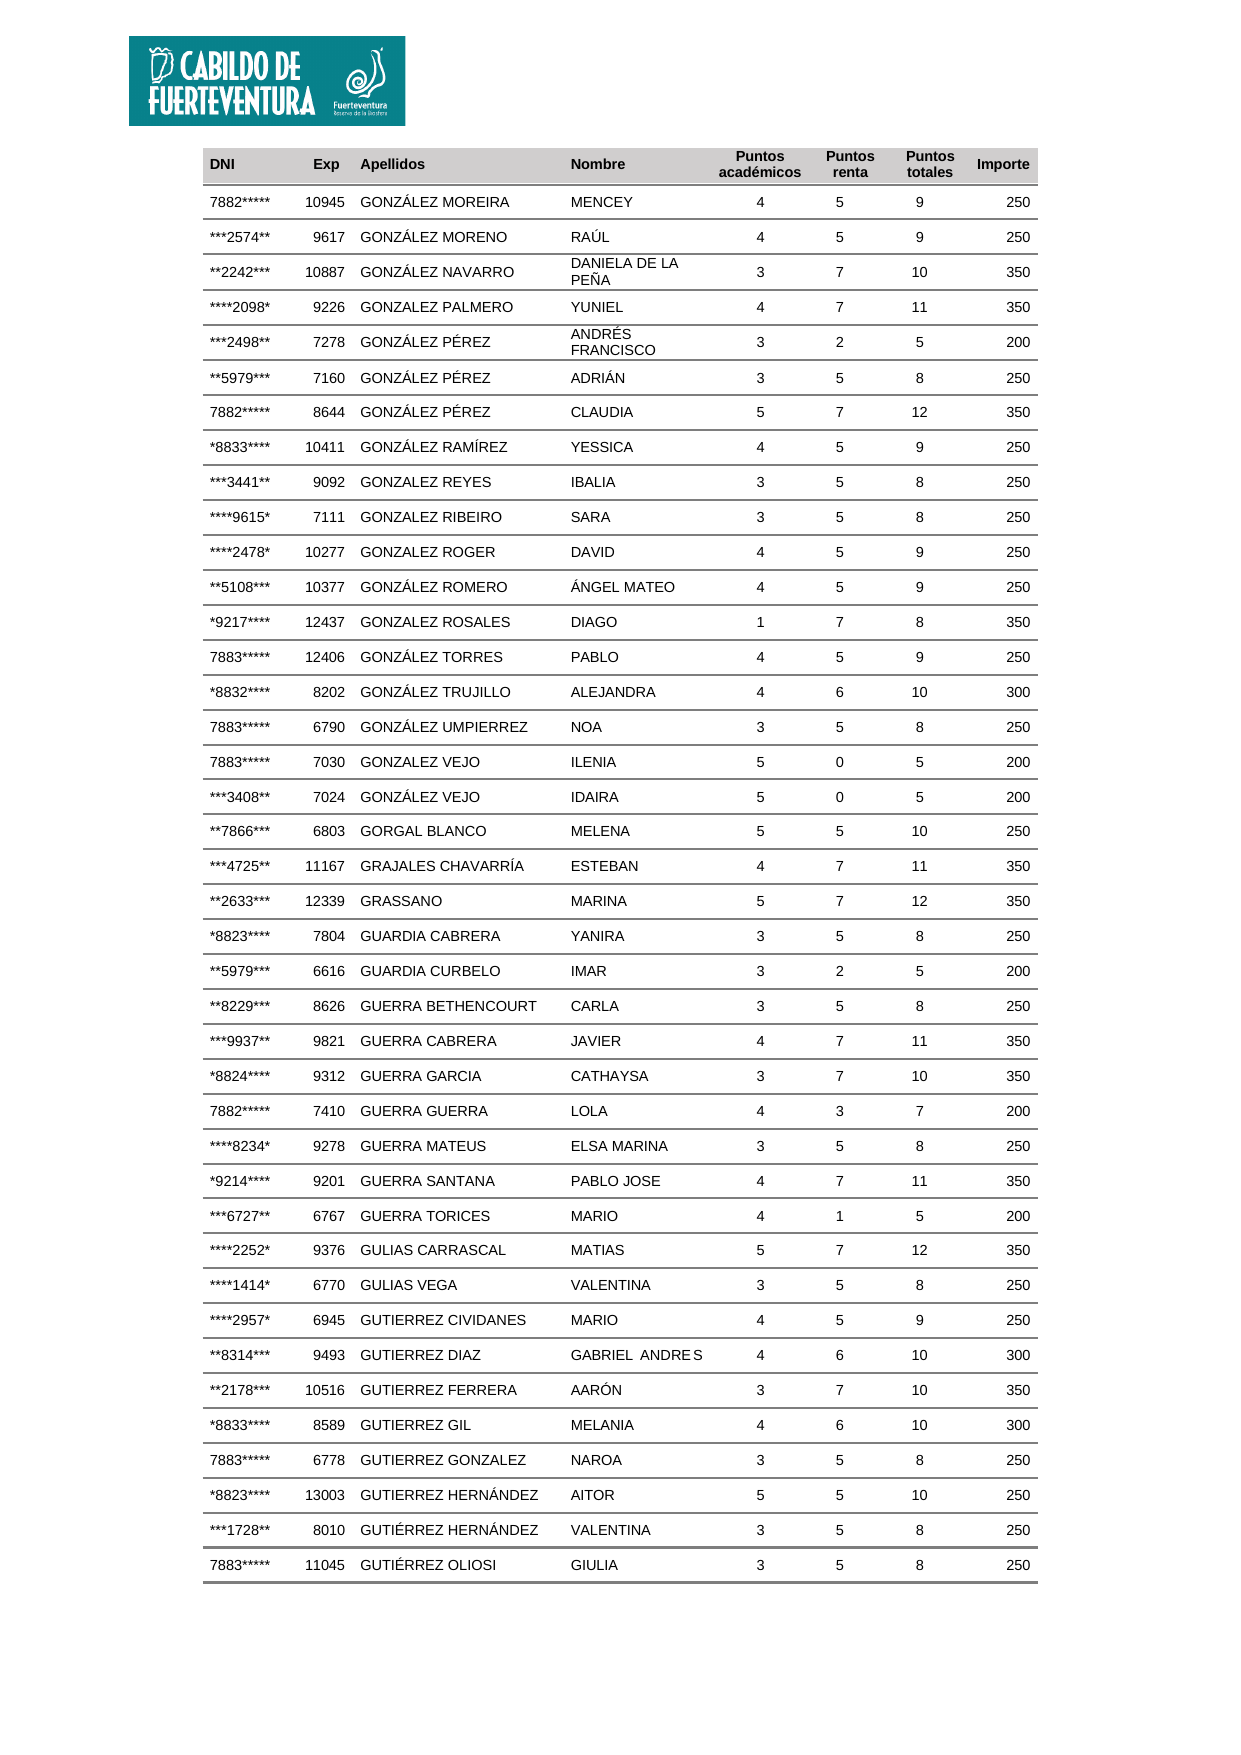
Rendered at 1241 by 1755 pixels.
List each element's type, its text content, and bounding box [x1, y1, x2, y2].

table_cell MARIO [555, 1304, 695, 1337]
table_cell 8 [878, 501, 952, 534]
table_cell 10887 [288, 255, 353, 289]
table_cell 250 [952, 186, 1038, 218]
table_cell 8 [878, 606, 952, 639]
table_cell 7 [800, 885, 878, 918]
table_cell 200 [952, 780, 1038, 813]
table_cell 9226 [288, 291, 353, 324]
table_cell 9376 [288, 1234, 353, 1267]
table_cell NOA [555, 711, 695, 743]
table_cell 3 [695, 1444, 800, 1477]
table_cell 6 [800, 1409, 878, 1442]
table_cell ÁNGEL MATEO [555, 571, 695, 604]
table_cell 7 [800, 255, 878, 289]
table_cell 1 [695, 606, 800, 639]
table_cell *8833**** [203, 431, 288, 464]
table_cell 8202 [288, 676, 353, 708]
table_cell GIULIA [555, 1549, 695, 1581]
table_cell GUERRA SANTANA [353, 1165, 555, 1197]
table_cell GUTIERREZ DIAZ [353, 1339, 555, 1372]
table_cell ****2252* [203, 1234, 288, 1267]
table_cell **2178*** [203, 1374, 288, 1407]
table_cell 9821 [288, 1025, 353, 1058]
table_cell 8 [878, 361, 952, 394]
table_cell 5 [695, 780, 800, 813]
table_cell NAROA [555, 1444, 695, 1477]
table_cell GULIAS VEGA [353, 1269, 555, 1302]
table_cell 250 [952, 571, 1038, 604]
table_cell GONZÁLEZ PÉREZ [353, 396, 555, 429]
table_cell 3 [695, 1514, 800, 1546]
table_cell 10 [878, 255, 952, 289]
table_cell 4 [695, 1165, 800, 1197]
table_cell 250 [952, 361, 1038, 394]
table_cell 8 [878, 1269, 952, 1302]
table_header Apellidos [353, 148, 555, 183]
table_header Nombre [555, 148, 695, 183]
table_cell 6 [800, 1339, 878, 1372]
table_cell 200 [952, 1199, 1038, 1232]
table_cell 7882***** [203, 186, 288, 218]
table_cell *9217**** [203, 606, 288, 639]
table_cell 9 [878, 1304, 952, 1337]
table_cell GUTIERREZ FERRERA [353, 1374, 555, 1407]
table_cell 5 [800, 920, 878, 953]
table_cell 5 [800, 711, 878, 743]
table_cell 5 [800, 466, 878, 499]
table_cell 7883***** [203, 711, 288, 743]
table_cell 350 [952, 1060, 1038, 1093]
table_cell **8314*** [203, 1339, 288, 1372]
table_cell 12437 [288, 606, 353, 639]
table_cell 250 [952, 536, 1038, 569]
table_cell 7 [800, 606, 878, 639]
table_cell 350 [952, 1374, 1038, 1407]
table_cell 350 [952, 1025, 1038, 1058]
table_cell VALENTINA [555, 1269, 695, 1302]
table_cell 9312 [288, 1060, 353, 1093]
table_cell 350 [952, 1234, 1038, 1267]
table_cell 6945 [288, 1304, 353, 1337]
table_cell 2 [800, 326, 878, 359]
table_cell 350 [952, 885, 1038, 918]
table_cell 7160 [288, 361, 353, 394]
table_cell 9493 [288, 1339, 353, 1372]
table_cell GUTIERREZ GONZALEZ [353, 1444, 555, 1477]
table_cell 9 [878, 641, 952, 674]
table_cell 7 [800, 396, 878, 429]
table_header Exp [288, 148, 353, 183]
table_cell 5 [800, 1269, 878, 1302]
table_cell ADRIÁN [555, 361, 695, 394]
table_cell 250 [952, 1549, 1038, 1581]
table_cell 5 [878, 746, 952, 778]
table_cell 10 [878, 1060, 952, 1093]
table_cell GUTIERREZ GIL [353, 1409, 555, 1442]
table_cell 5 [800, 1130, 878, 1162]
table_cell 350 [952, 396, 1038, 429]
table_cell 4 [695, 536, 800, 569]
table_cell 200 [952, 326, 1038, 359]
table_cell *8823**** [203, 1479, 288, 1512]
table_cell 0 [800, 746, 878, 778]
table_cell ALEJANDRA [555, 676, 695, 708]
table_cell 12406 [288, 641, 353, 674]
table_cell 5 [695, 396, 800, 429]
table_cell 6770 [288, 1269, 353, 1302]
table_cell S 4 [695, 1339, 800, 1372]
table_cell 5 [800, 571, 878, 604]
table_cell GONZÁLEZ MORENO [353, 220, 555, 253]
table_cell 3 [695, 1374, 800, 1407]
table_cell **5108*** [203, 571, 288, 604]
table_cell 1 [800, 1199, 878, 1232]
table_cell 6778 [288, 1444, 353, 1477]
table_cell **5979*** [203, 955, 288, 988]
table_cell 3 [695, 361, 800, 394]
table_cell 350 [952, 850, 1038, 883]
table_cell ILENIA [555, 746, 695, 778]
table_cell *8832**** [203, 676, 288, 708]
table_cell 5 [878, 326, 952, 359]
table_cell GONZÁLEZ ROMERO [353, 571, 555, 604]
table_cell ***1728** [203, 1514, 288, 1546]
table_cell 250 [952, 1304, 1038, 1337]
table_cell GONZÁLEZ NAVARRO [353, 255, 555, 289]
table_cell GUTIÉRREZ HERNÁNDEZ [353, 1514, 555, 1546]
table_cell 350 [952, 1165, 1038, 1197]
table_cell 6767 [288, 1199, 353, 1232]
table_cell 350 [952, 606, 1038, 639]
table_cell LOLA [555, 1095, 695, 1127]
table_cell 5 [800, 536, 878, 569]
table_cell 10377 [288, 571, 353, 604]
table_cell 2 [800, 955, 878, 988]
table_cell 300 [952, 1409, 1038, 1442]
table_cell 7883***** [203, 1444, 288, 1477]
table_cell GONZALEZ REYES [353, 466, 555, 499]
table_cell 9 [878, 536, 952, 569]
table_cell 250 [952, 815, 1038, 848]
table_cell 7278 [288, 326, 353, 359]
table_cell GONZÁLEZ RAMÍREZ [353, 431, 555, 464]
table_cell 3 [695, 1269, 800, 1302]
table_cell 8 [878, 466, 952, 499]
table_cell MARINA [555, 885, 695, 918]
table_cell 250 [952, 1269, 1038, 1302]
table_cell ****1414* [203, 1269, 288, 1302]
table_cell 10411 [288, 431, 353, 464]
table_cell ***9937** [203, 1025, 288, 1058]
table_cell 5 [800, 1444, 878, 1477]
table_cell 5 [695, 1234, 800, 1267]
table_cell GULIAS CARRASCAL [353, 1234, 555, 1267]
table_cell 8 [878, 1444, 952, 1477]
table_cell MATIAS [555, 1234, 695, 1267]
table_cell 7 [800, 1025, 878, 1058]
table_header DNI [203, 148, 288, 183]
table_cell 11 [878, 1025, 952, 1058]
table_cell 6790 [288, 711, 353, 743]
table_cell ****9615* [203, 501, 288, 534]
table_cell PABLO [555, 641, 695, 674]
table_cell JAVIER [555, 1025, 695, 1058]
table_cell 10 [878, 1409, 952, 1442]
table_cell 12 [878, 885, 952, 918]
table_cell 5 [800, 501, 878, 534]
table_cell 12339 [288, 885, 353, 918]
table_cell GONZALEZ RIBEIRO [353, 501, 555, 534]
table_cell RAÚL [555, 220, 695, 253]
table_cell GUTIÉRREZ OLIOSI [353, 1549, 555, 1581]
table_cell 13003 [288, 1479, 353, 1512]
table_cell 7882***** [203, 396, 288, 429]
table_cell 5 [878, 1199, 952, 1232]
table_cell GONZÁLEZ PÉREZ [353, 326, 555, 359]
table_cell 5 [800, 990, 878, 1023]
table_cell MELENA [555, 815, 695, 848]
table_cell 8 [878, 1514, 952, 1546]
table_cell 8644 [288, 396, 353, 429]
table_cell 10 [878, 815, 952, 848]
table_cell 3 [695, 501, 800, 534]
table_cell 11 [878, 1165, 952, 1197]
table_cell 8 [878, 1130, 952, 1162]
table_cell 10 [878, 1339, 952, 1372]
table_cell 4 [695, 1095, 800, 1127]
table_cell 0 [800, 780, 878, 813]
table_cell 10277 [288, 536, 353, 569]
table_cell 250 [952, 641, 1038, 674]
table_cell 10 [878, 1374, 952, 1407]
table_cell 200 [952, 955, 1038, 988]
table_cell 7883***** [203, 746, 288, 778]
table_cell GABRIEL ANDRE [555, 1339, 695, 1372]
table_cell 4 [695, 1199, 800, 1232]
table_cell 7804 [288, 920, 353, 953]
table_cell 7883***** [203, 1549, 288, 1581]
table_cell 5 [800, 431, 878, 464]
table_cell GUERRA TORICES [353, 1199, 555, 1232]
table_cell 8010 [288, 1514, 353, 1546]
table_cell GUARDIA CABRERA [353, 920, 555, 953]
table_cell 8 [878, 990, 952, 1023]
table_cell 7 [800, 850, 878, 883]
table_cell 9201 [288, 1165, 353, 1197]
table_cell 200 [952, 1095, 1038, 1127]
table_cell 7410 [288, 1095, 353, 1127]
table_cell 9 [878, 571, 952, 604]
table_cell DANIELA DE LA PEÑA [555, 255, 695, 289]
table_cell 3 [695, 990, 800, 1023]
table_cell 4 [695, 291, 800, 324]
table_cell 5 [800, 361, 878, 394]
table_cell 300 [952, 676, 1038, 708]
table_cell GONZÁLEZ TRUJILLO [353, 676, 555, 708]
table_cell 11 [878, 291, 952, 324]
table_cell 5 [878, 955, 952, 988]
table_cell 7111 [288, 501, 353, 534]
table_cell 9617 [288, 220, 353, 253]
table_cell 5 [800, 815, 878, 848]
table_cell 3 [695, 466, 800, 499]
table_cell AARÓN [555, 1374, 695, 1407]
table_cell 5 [695, 746, 800, 778]
table_cell 7024 [288, 780, 353, 813]
table_cell 4 [695, 1025, 800, 1058]
table_cell GUERRA GARCIA [353, 1060, 555, 1093]
table_cell ***2574** [203, 220, 288, 253]
table_cell 4 [695, 1304, 800, 1337]
table_cell 250 [952, 466, 1038, 499]
table_cell GONZÁLEZ PÉREZ [353, 361, 555, 394]
table_cell 8589 [288, 1409, 353, 1442]
table_cell 8 [878, 920, 952, 953]
table_cell 4 [695, 431, 800, 464]
table_cell **7866*** [203, 815, 288, 848]
table_cell ***3441** [203, 466, 288, 499]
table_cell IMAR [555, 955, 695, 988]
table_cell GONZALEZ VEJO [353, 746, 555, 778]
table_cell YANIRA [555, 920, 695, 953]
table_cell AITOR [555, 1479, 695, 1512]
table_cell 9 [878, 186, 952, 218]
table_cell ****2957* [203, 1304, 288, 1337]
table_cell **8229*** [203, 990, 288, 1023]
table_cell *8824**** [203, 1060, 288, 1093]
table_cell GUERRA BETHENCOURT [353, 990, 555, 1023]
table_cell 4 [695, 186, 800, 218]
table_cell 11045 [288, 1549, 353, 1581]
table_cell 7882***** [203, 1095, 288, 1127]
table_cell 10945 [288, 186, 353, 218]
table_cell YESSICA [555, 431, 695, 464]
table_cell ELSA MARINA [555, 1130, 695, 1162]
table_cell GONZALEZ ROGER [353, 536, 555, 569]
table_cell 250 [952, 711, 1038, 743]
table_cell GORGAL BLANCO [353, 815, 555, 848]
table_cell 6 [800, 676, 878, 708]
table_cell ***3408** [203, 780, 288, 813]
table_cell 5 [695, 815, 800, 848]
table_cell 11167 [288, 850, 353, 883]
table_cell 300 [952, 1339, 1038, 1372]
table_cell 250 [952, 501, 1038, 534]
table_cell SARA [555, 501, 695, 534]
table_cell GUERRA GUERRA [353, 1095, 555, 1127]
table_header Importe [952, 148, 1038, 183]
table_cell 10516 [288, 1374, 353, 1407]
table_cell **2633*** [203, 885, 288, 918]
table_cell YUNIEL [555, 291, 695, 324]
table_cell 10 [878, 676, 952, 708]
table_cell 3 [695, 326, 800, 359]
table_cell 5 [800, 186, 878, 218]
table_cell 7 [800, 1374, 878, 1407]
table_cell **5979*** [203, 361, 288, 394]
table_cell 4 [695, 641, 800, 674]
table_cell 4 [695, 676, 800, 708]
table_header Puntos renta [800, 148, 878, 183]
table_cell 5 [800, 1479, 878, 1512]
table_cell ANDRÉS FRANCISCO [555, 326, 695, 359]
table_cell ***4725** [203, 850, 288, 883]
table_cell 250 [952, 990, 1038, 1023]
table_cell 10 [878, 1479, 952, 1512]
table_cell ****2098* [203, 291, 288, 324]
table_cell 8 [878, 711, 952, 743]
table_cell 5 [800, 1549, 878, 1581]
table_cell 11 [878, 850, 952, 883]
table_cell 5 [878, 780, 952, 813]
table_header Puntos académicos [695, 148, 800, 183]
table_cell PABLO JOSE [555, 1165, 695, 1197]
table_cell *8833**** [203, 1409, 288, 1442]
table_cell VALENTINA [555, 1514, 695, 1546]
table_cell GONZALEZ ROSALES [353, 606, 555, 639]
table_cell 7 [878, 1095, 952, 1127]
table_cell GONZÁLEZ VEJO [353, 780, 555, 813]
table_cell 9 [878, 431, 952, 464]
table_cell 250 [952, 431, 1038, 464]
table_cell GUERRA MATEUS [353, 1130, 555, 1162]
table_cell GUARDIA CURBELO [353, 955, 555, 988]
table_cell ****2478* [203, 536, 288, 569]
table_cell 200 [952, 746, 1038, 778]
table_cell 5 [800, 1514, 878, 1546]
table_cell 4 [695, 220, 800, 253]
table_cell 7 [800, 291, 878, 324]
table_cell 350 [952, 291, 1038, 324]
table_cell 5 [695, 1479, 800, 1512]
table_cell 12 [878, 396, 952, 429]
table_cell 7 [800, 1165, 878, 1197]
table_cell 7030 [288, 746, 353, 778]
table_cell 9 [878, 220, 952, 253]
table_cell MARIO [555, 1199, 695, 1232]
table_cell 3 [695, 1060, 800, 1093]
table_cell 5 [800, 220, 878, 253]
table_cell GUTIERREZ CIVIDANES [353, 1304, 555, 1337]
table_cell 5 [800, 641, 878, 674]
table_cell ***6727** [203, 1199, 288, 1232]
table_cell GONZÁLEZ TORRES [353, 641, 555, 674]
table_cell GRAJALES CHAVARRÍA [353, 850, 555, 883]
table_cell 250 [952, 1444, 1038, 1477]
table_header Puntos totales [878, 148, 952, 183]
table_cell ESTEBAN [555, 850, 695, 883]
table_cell 6616 [288, 955, 353, 988]
table_cell CLAUDIA [555, 396, 695, 429]
table_cell IDAIRA [555, 780, 695, 813]
table_cell ***2498** [203, 326, 288, 359]
table_cell 7 [800, 1060, 878, 1093]
table_cell 5 [695, 885, 800, 918]
table_cell 8 [878, 1549, 952, 1581]
table_cell DIAGO [555, 606, 695, 639]
table_cell 250 [952, 220, 1038, 253]
table_cell GRASSANO [353, 885, 555, 918]
table_cell 3 [695, 1130, 800, 1162]
table_cell 4 [695, 571, 800, 604]
table_cell 3 [695, 955, 800, 988]
table_cell 7883***** [203, 641, 288, 674]
table_cell 6803 [288, 815, 353, 848]
table_cell 5 [800, 1304, 878, 1337]
table_cell *8823**** [203, 920, 288, 953]
table_cell 8626 [288, 990, 353, 1023]
table_cell 350 [952, 255, 1038, 289]
table_cell 250 [952, 1479, 1038, 1512]
table_cell ****8234* [203, 1130, 288, 1162]
table_cell MELANIA [555, 1409, 695, 1442]
table_cell IBALIA [555, 466, 695, 499]
table_cell CARLA [555, 990, 695, 1023]
table_cell DAVID [555, 536, 695, 569]
table_cell GUTIERREZ HERNÁNDEZ [353, 1479, 555, 1512]
table_cell 3 [695, 1549, 800, 1581]
table_cell **2242*** [203, 255, 288, 289]
table_cell 3 [695, 255, 800, 289]
table_cell 4 [695, 1409, 800, 1442]
table_cell 250 [952, 1130, 1038, 1162]
table_cell CATHAYSA [555, 1060, 695, 1093]
table_cell 7 [800, 1234, 878, 1267]
table_cell GONZÁLEZ MOREIRA [353, 186, 555, 218]
table_cell 250 [952, 920, 1038, 953]
table_cell 12 [878, 1234, 952, 1267]
table_cell 4 [695, 850, 800, 883]
table_cell MENCEY [555, 186, 695, 218]
table_cell GUERRA CABRERA [353, 1025, 555, 1058]
table_cell 3 [800, 1095, 878, 1127]
table_cell *9214**** [203, 1165, 288, 1197]
table_cell 3 [695, 711, 800, 743]
table_cell 250 [952, 1514, 1038, 1546]
table_cell 9278 [288, 1130, 353, 1162]
table_cell 9092 [288, 466, 353, 499]
table_cell 3 [695, 920, 800, 953]
table_cell GONZALEZ PALMERO [353, 291, 555, 324]
table_cell GONZÁLEZ UMPIERREZ [353, 711, 555, 743]
